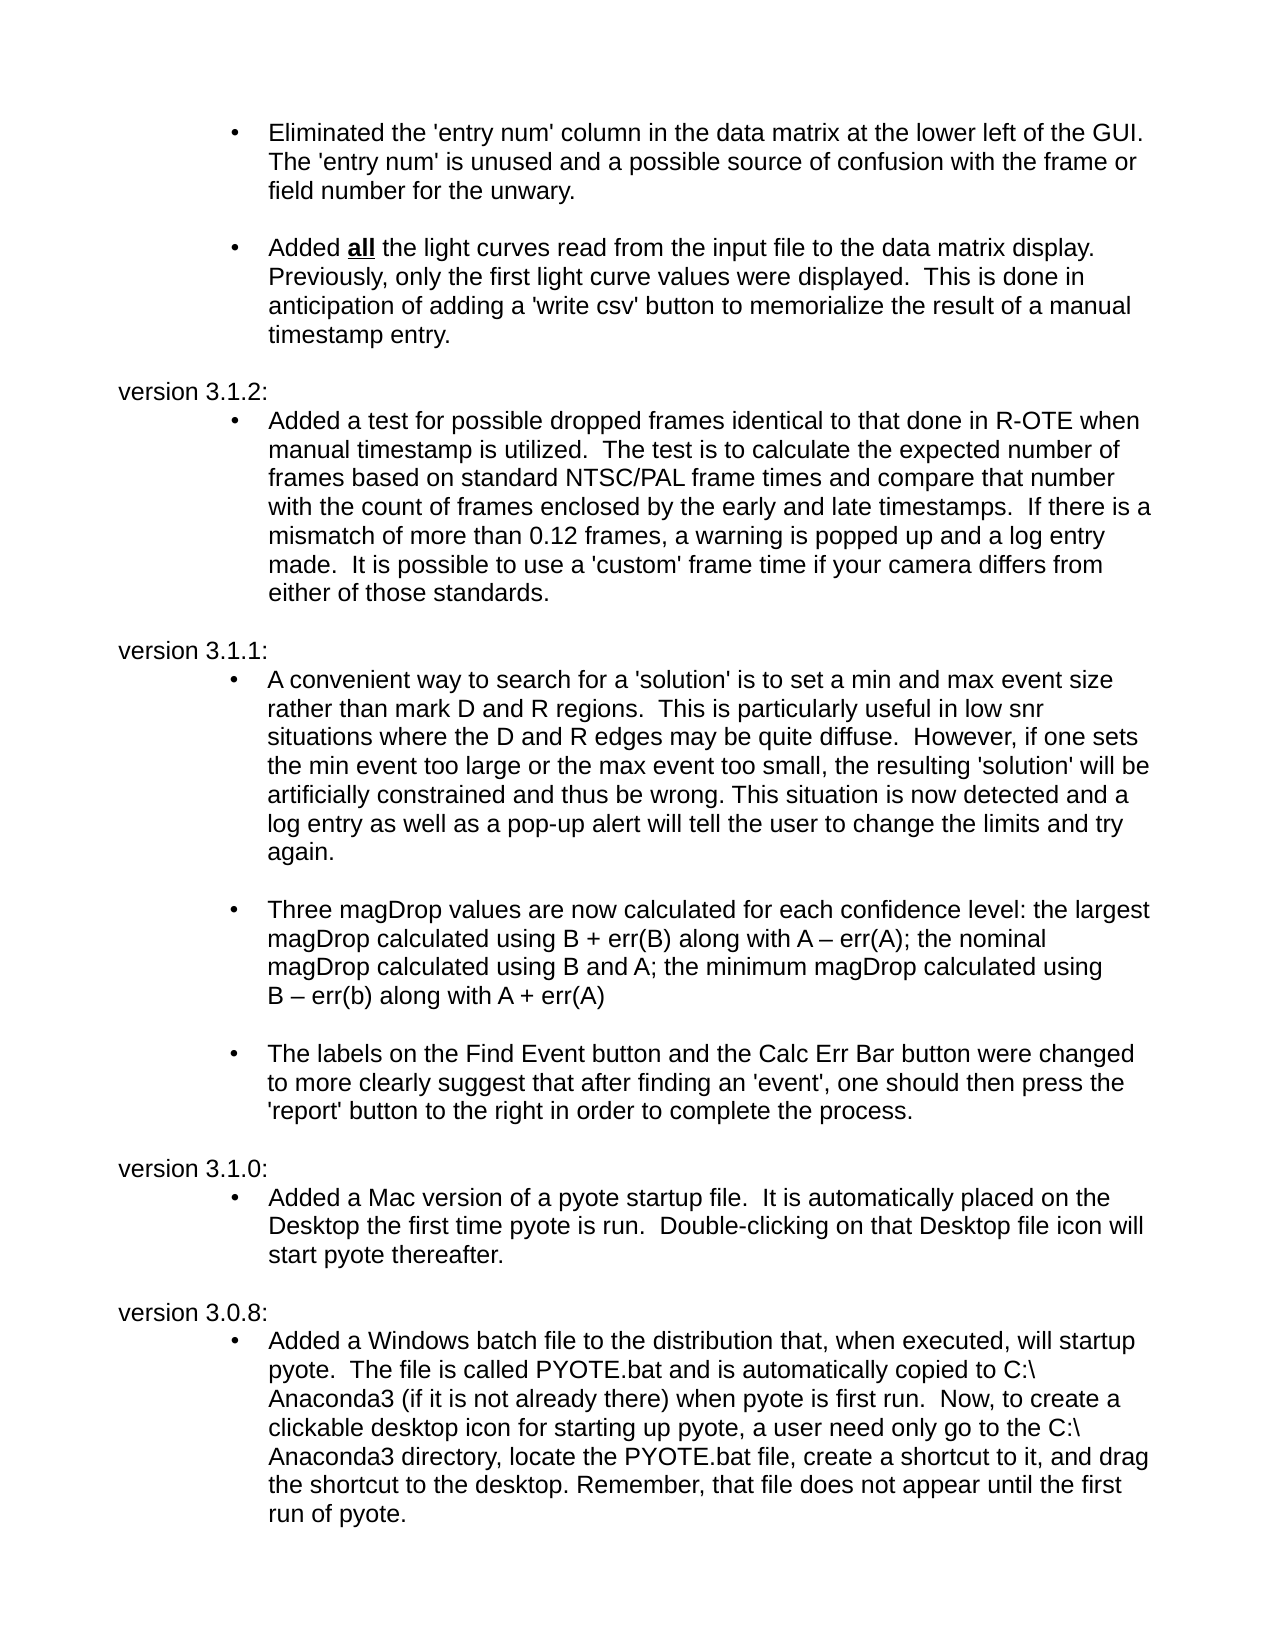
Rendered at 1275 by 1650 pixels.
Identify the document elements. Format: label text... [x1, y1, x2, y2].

list Added a test for possible dropped frames identical to that done in R-OTE when manual timestamp is utilized. The test is to calculate the expected number of frames based on standard NTSC/PAL frame times and compare that number with the count of frames enclosed by the early and late timestamps. If there is a mismatch of more than 0.12 frames, a warning is popped up and a log entry made. It is possible to use a 'custom' frame time if your camera differs from either of those standards. [231, 406, 1157, 636]
text version 3.1.1: [118, 636, 1157, 665]
list The labels on the Find Event button and the Calc Err Bar button were changed to more clearly suggest that after finding an 'event', one should then press the 'report' button to the right in order to complete the process. [229, 1039, 1157, 1154]
list Eliminated the 'entry num' column in the data matrix at the lower left of the GUI. The 'entry num' is unused and a possible source of confusion with the frame or field number for the unwary. [231, 118, 1157, 233]
text version 3.1.2: [118, 377, 1157, 406]
list Added a Mac version of a pyote startup file. It is automatically placed on the Desktop the first time pyote is run. Double-clicking on that Desktop file icon will start pyote thereafter. [231, 1182, 1157, 1298]
list Three magDrop values are now calculated for each confidence level: the largest magDrop calculated using B + err(B) along with A – err(A); the nominal magDrop calculated using B and A; the minimum magDrop calculated using B – err(b) along with A + err(A) [229, 895, 1157, 1039]
list Added a Windows batch file to the distribution that, when executed, will startup pyote. The file is called PYOTE.bat and is automatically copied to C:\Anaconda3 (if it is not already there) when pyote is first run. Now, to create a clickable desktop icon for starting up pyote, a user need only go to the C:\Anaconda3 directory, locate the PYOTE.bat file, create a shortcut to it, and drag the shortcut to the desktop. Remember, that file does not appear until the first run of pyote. [231, 1326, 1157, 1528]
text version 3.0.8: [118, 1298, 1157, 1326]
list A convenient way to search for a 'solution' is to set a min and max event size rather than mark D and R regions. This is particularly useful in low snr situations where the D and R edges may be quite diffuse. However, if one sets the min event too large or the max event too small, the resulting 'solution' will be artificially constrained and thus be wrong. This situation is now detected and a log entry as well as a pop-up alert will tell the user to change the limits and try again. [229, 665, 1157, 895]
list Added all the light curves read from the input file to the data matrix display. Previously, only the first light curve values were displayed. This is done in anticipation of adding a 'write csv' button to memorialize the result of a manual timestamp entry. [231, 233, 1157, 377]
text version 3.1.0: [118, 1154, 1157, 1182]
